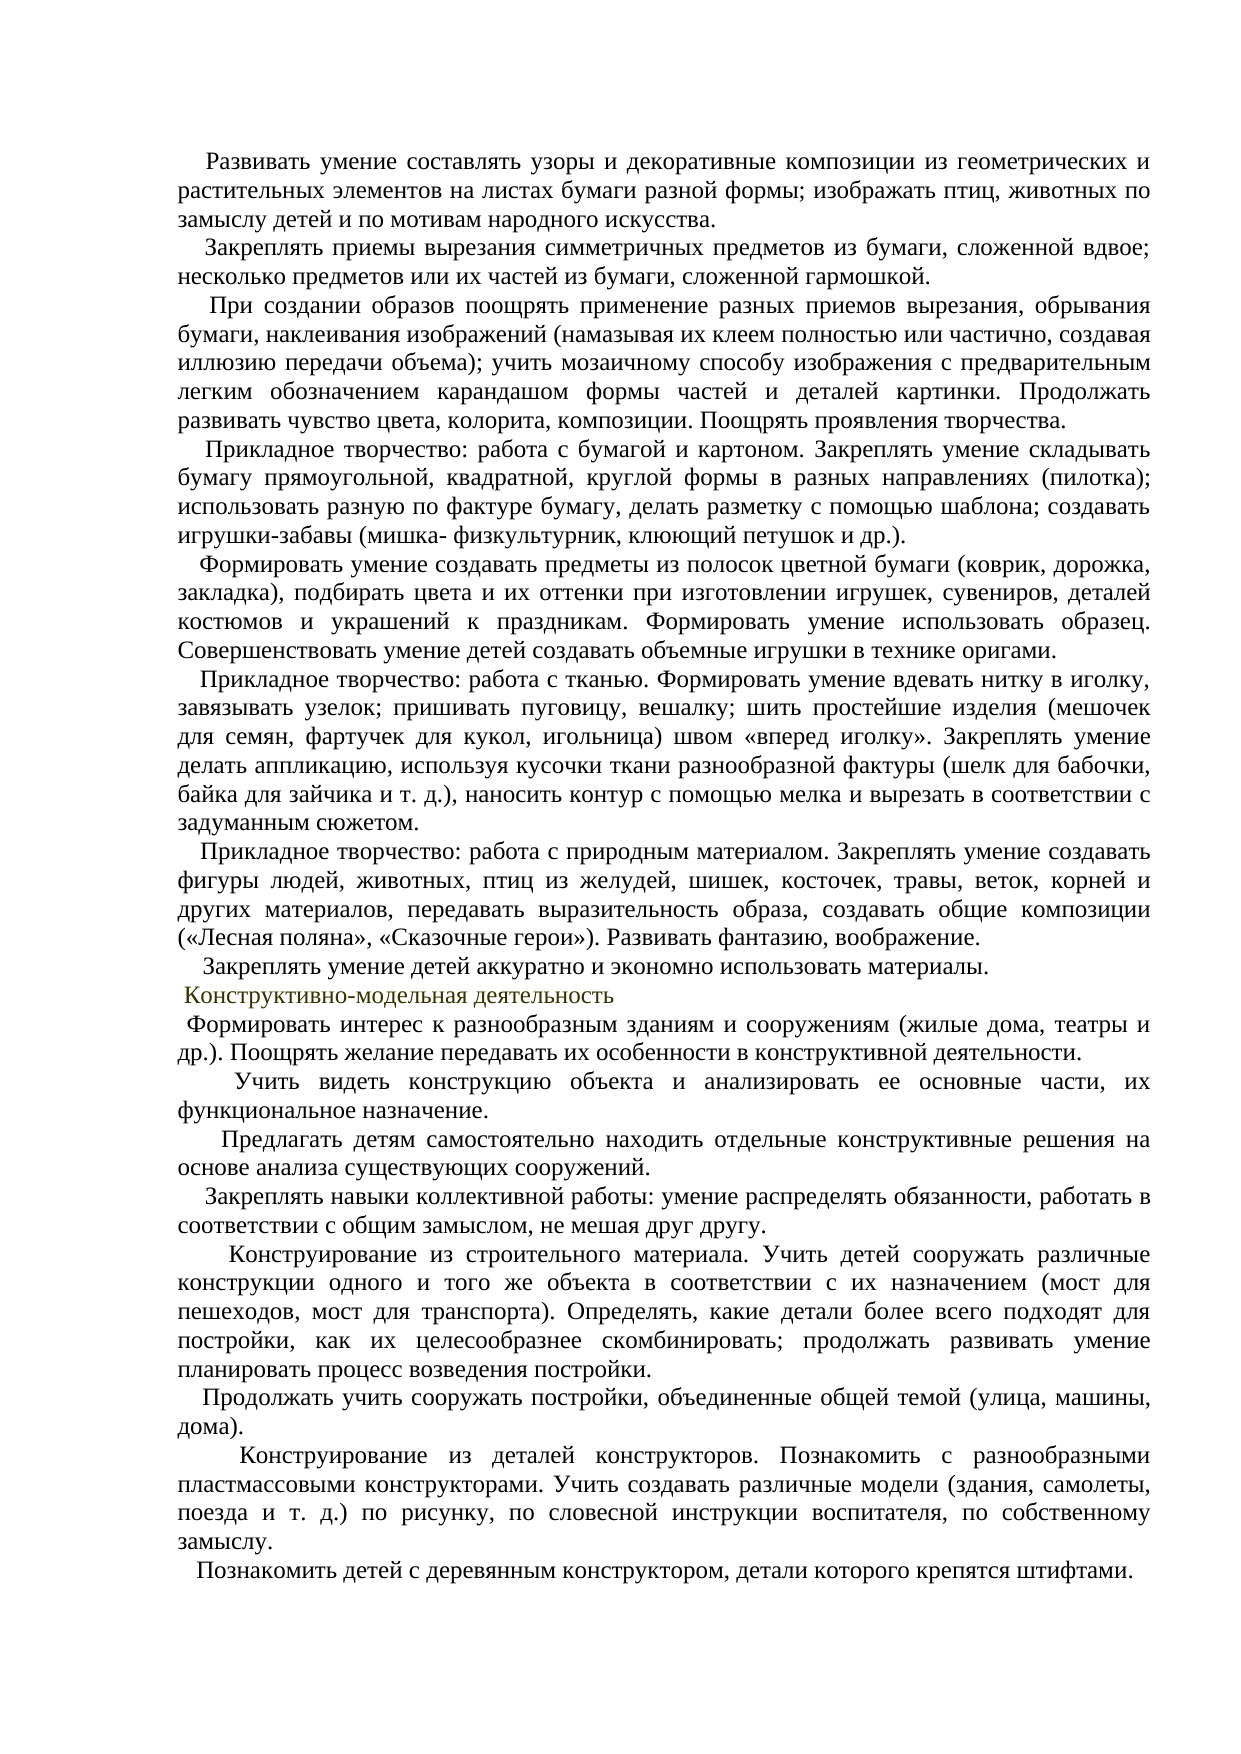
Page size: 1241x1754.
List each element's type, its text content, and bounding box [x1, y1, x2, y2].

text Учить видеть конструкцию объекта и анализировать ее основные части, их функциональное назначение. [177, 1066, 1152, 1124]
text При создании образов поощрять применение разных приемов вырезания, обрывания бумаги, наклеивания изображений (намазывая их клеем полностью или частично, создавая иллюзию передачи объема); учить мозаичному способу изображения с предварительным легким обозначением карандашом формы частей и деталей картинки. Продолжать развивать чувство цвета, колорита, композиции. Поощрять проявления творчества. [177, 290, 1152, 434]
text Конструктивно-модельная деятельность [177, 980, 1152, 1009]
text Продолжать учить сооружать постройки, объединенные общей темой (улица, машины, дома). [177, 1382, 1152, 1440]
text Конструирование из строительного материала. Учить детей сооружать различные конструкции одного и того же объекта в соответствии с их назначением (мост для пешеходов, мост для транспорта). Определять, какие детали более всего подходят для постройки, как их целесообразнее скомбинировать; продолжать развивать умение планировать процесс возведения постройки. [177, 1239, 1152, 1382]
text Прикладное творчество: работа с природным материалом. Закреплять умение создавать фигуры людей, животных, птиц из желудей, шишек, косточек, травы, веток, корней и других материалов, передавать выразительность образа, создавать общие композиции («Лесная поляна», «Сказочные герои»). Развивать фантазию, воображение. [177, 836, 1152, 951]
text Формировать умение создавать предметы из полосок цветной бумаги (коврик, дорожка, закладка), подбирать цвета и их оттенки при изготовлении игрушек, сувениров, деталей костюмов и украшений к праздникам. Формировать умение использовать образец. Совершенствовать умение детей создавать объемные игрушки в технике оригами. [177, 549, 1152, 664]
text Формировать интерес к разнообразным зданиям и сооружениям (жилые дома, театры и др.). Поощрять желание передавать их особенности в конструктивной деятельности. [177, 1009, 1152, 1066]
text Прикладное творчество: работа с бумагой и картоном. Закреплять умение складывать бумагу прямоугольной, квадратной, круглой формы в разных направлениях (пилотка); использовать разную по фактуре бумагу, делать разметку с помощью шаблона; создавать игрушки-забавы (мишка- физкультурник, клюющий петушок и др.). [177, 434, 1152, 549]
text Закреплять умение детей аккуратно и экономно использовать материалы. [177, 951, 1152, 980]
text Познакомить детей с деревянным конструктором, детали которого крепятся штифтами. [177, 1555, 1152, 1584]
text Развивать умение составлять узоры и декоративные композиции из геометрических и растительных элементов на листах бумаги разной формы; изображать птиц, животных по замыслу детей и по мотивам народного искусства. [177, 146, 1152, 232]
text Закреплять навыки коллективной работы: умение распределять обязанности, работать в соответствии с общим замыслом, не мешая друг другу. [177, 1181, 1152, 1239]
text Закреплять приемы вырезания симметричных предметов из бумаги, сложенной вдвое; несколько предметов или их частей из бумаги, сложенной гармошкой. [177, 232, 1152, 290]
text Прикладное творчество: работа с тканью. Формировать умение вдевать нитку в иголку, завязывать узелок; пришивать пуговицу, вешалку; шить простейшие изделия (мешочек для семян, фартучек для кукол, игольница) швом «вперед иголку». Закреплять умение делать аппликацию, используя кусочки ткани разнообразной фактуры (шелк для бабочки, байка для зайчика и т. д.), наносить контур с помощью мелка и вырезать в соответствии с задуманным сюжетом. [177, 664, 1152, 836]
text Предлагать детям самостоятельно находить отдельные конструктивные решения на основе анализа существующих сооружений. [177, 1124, 1152, 1181]
text Конструирование из деталей конструкторов. Познакомить с разнообразными пластмассовыми конструкторами. Учить создавать различные модели (здания, самолеты, поезда и т. д.) по рисунку, по словесной инструкции воспитателя, по собственному замыслу. [177, 1440, 1152, 1555]
